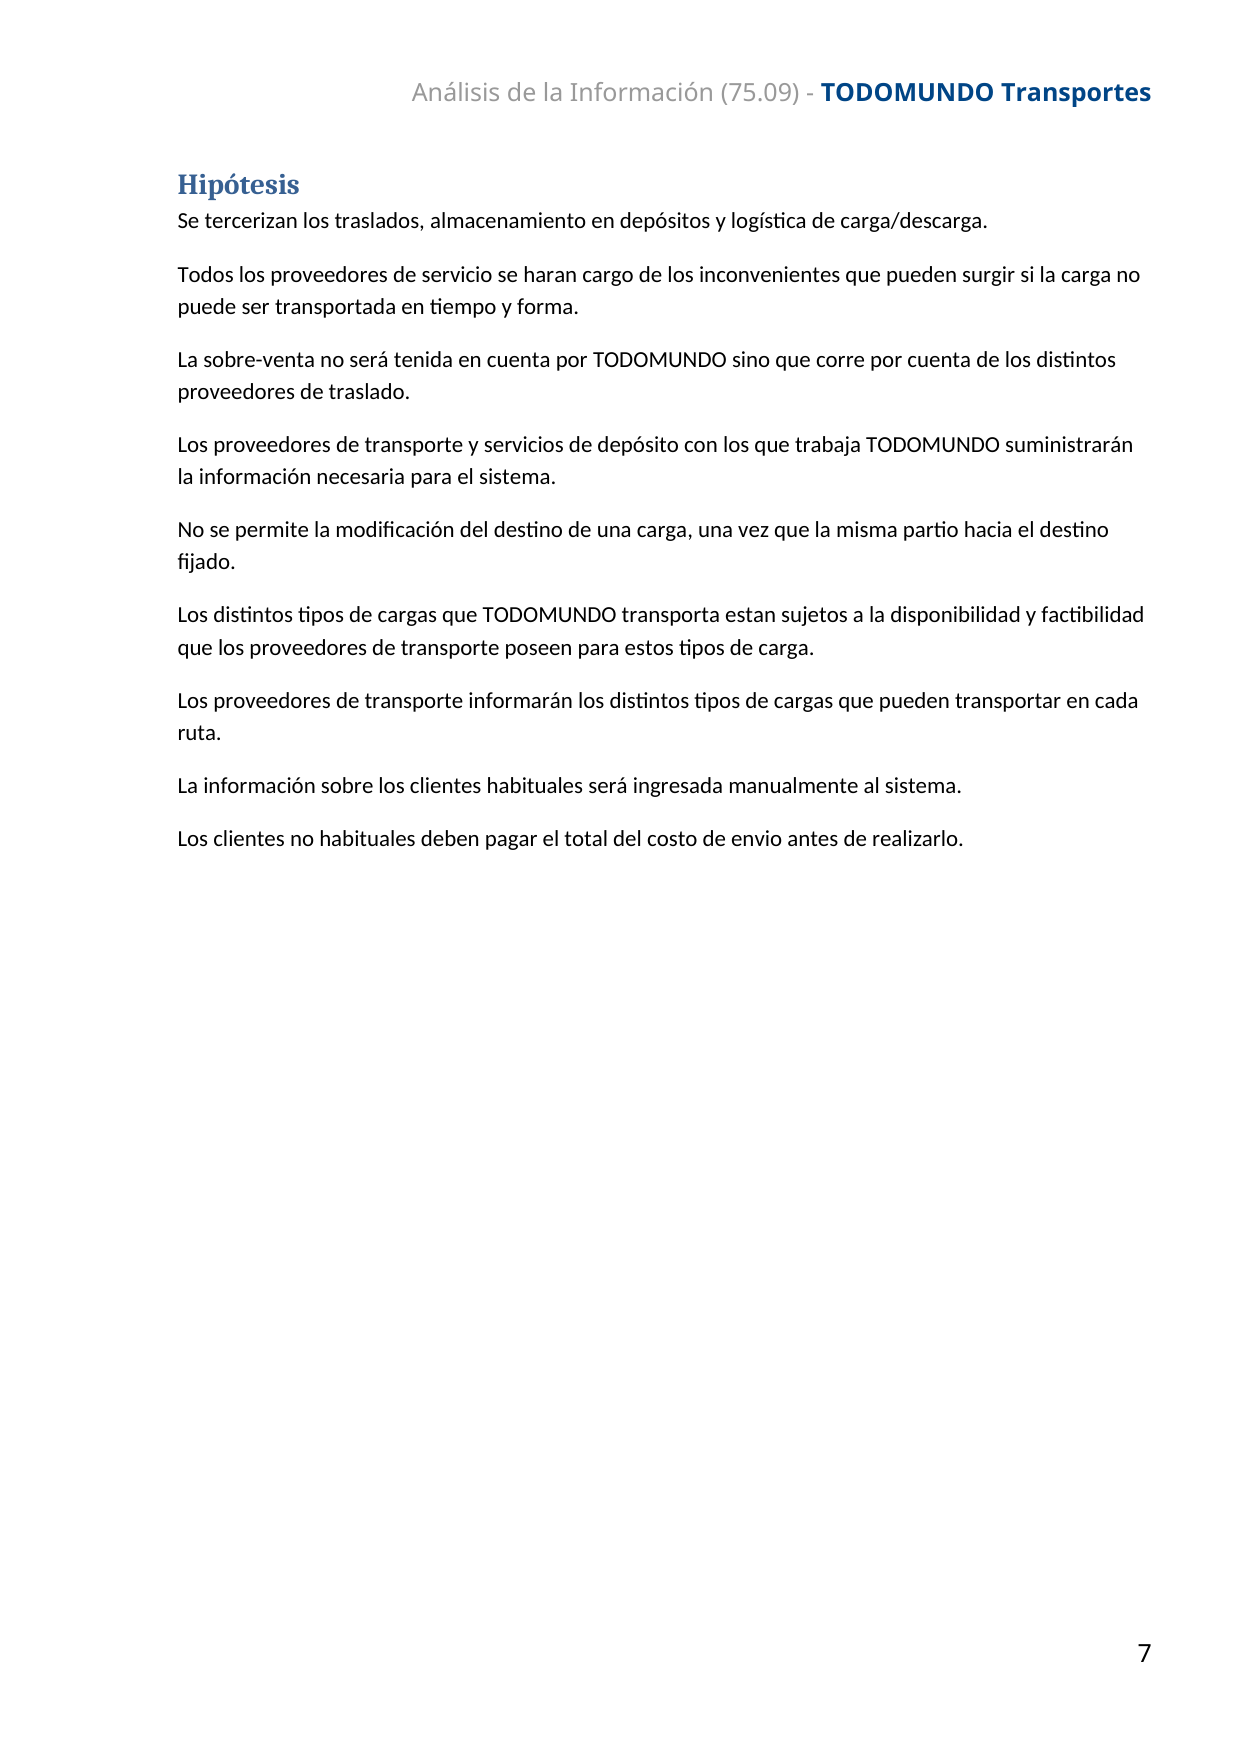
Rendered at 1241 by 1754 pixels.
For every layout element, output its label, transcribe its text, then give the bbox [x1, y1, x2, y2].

text Los proveedores de transporte informarán los distintos tipos de cargas que pueden transportar en cada ruta. [177, 686, 1152, 746]
text Los proveedores de transporte y servicios de depósito con los que trabaja TODOMUNDO suministrarán la información necesaria para el sistema. [177, 430, 1152, 490]
text La sobre-venta no será tenida en cuenta por TODOMUNDO sino que corre por cuenta de los distintos proveedores de traslado. [177, 345, 1152, 405]
text Los distintos tipos de cargas que TODOMUNDO transporta estan sujetos a la disponibilidad y factibilidad que los proveedores de transporte poseen para estos tipos de carga. [177, 601, 1152, 661]
subtitle Hipótesis [177, 168, 1152, 202]
text Todos los proveedores de servicio se haran cargo de los inconvenientes que pueden surgir si la carga no puede ser transportada en tiempo y forma. [177, 260, 1152, 320]
text La información sobre los clientes habituales será ingresada manualmente al sistema. [177, 771, 1152, 799]
text Los clientes no habituales deben pagar el total del costo de envio antes de realizarlo. [177, 824, 1152, 852]
text Se tercerizan los traslados, almacenamiento en depósitos y logística de carga/descarga. [177, 207, 1152, 235]
text No se permite la modificación del destino de una carga, una vez que la misma partio hacia el destino fijado. [177, 515, 1152, 576]
